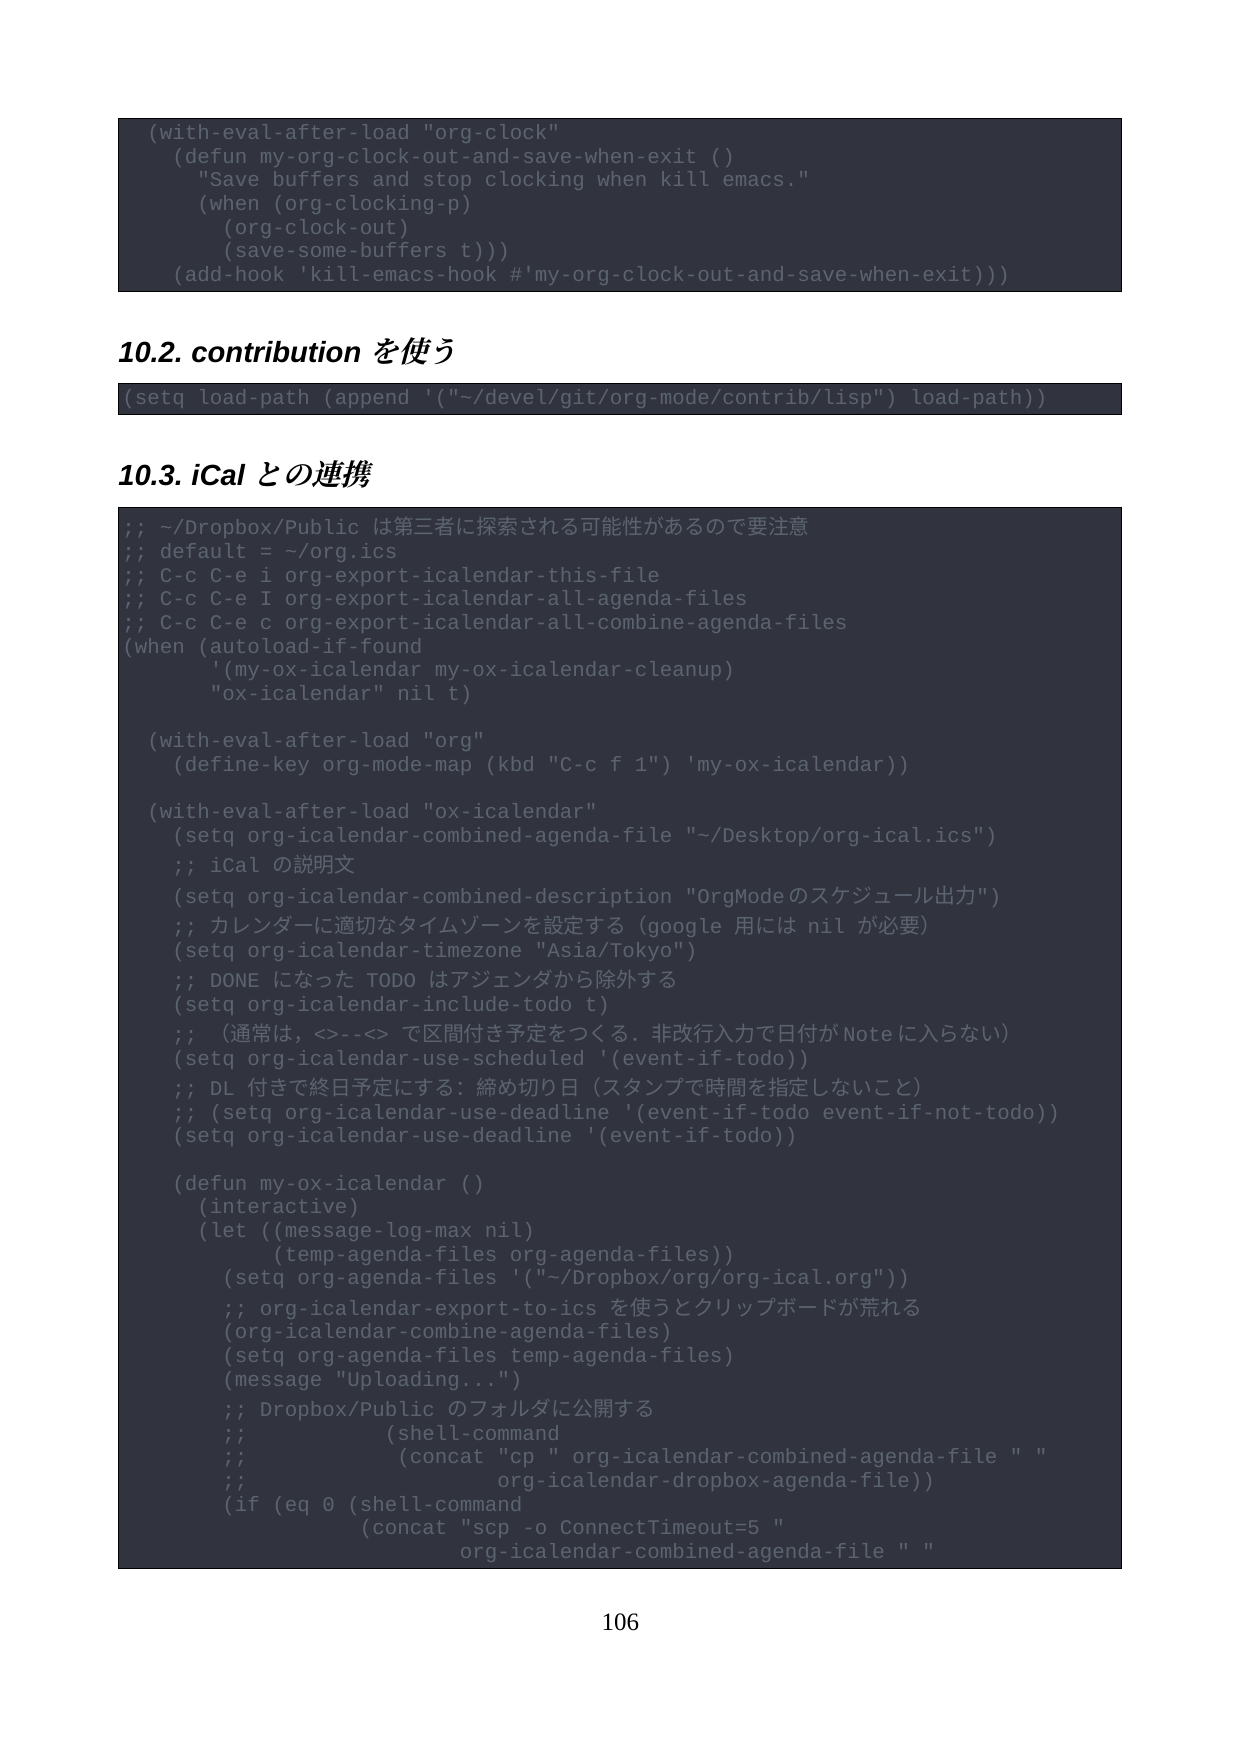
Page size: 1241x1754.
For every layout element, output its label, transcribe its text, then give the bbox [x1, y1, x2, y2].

text (org-clock-out) [119, 213, 1121, 236]
text (define-key org-mode-map (kbd "C-c f 1") 'my-ox-icalendar)) [119, 750, 1121, 773]
text (setq org-icalendar-use-deadline '(event-if-todo)) [119, 1122, 1121, 1145]
text (with-eval-after-load "ox-icalendar" [119, 797, 1121, 821]
text ;; (concat "cp " org-icalendar-combined-agenda-file " " [119, 1442, 1121, 1466]
text ;; DL 付きで終日予定にする：締め切り日（スタンプで時間を指定しないこと） [119, 1067, 1121, 1098]
text (setq org-icalendar-combined-agenda-file "~/Desktop/org-ical.ics") [119, 821, 1121, 844]
text (with-eval-after-load "org" [119, 726, 1121, 750]
text ;; （通常は，<>--<> で区間付き予定をつくる．非改行入力で日付がNoteに入らない） [119, 1013, 1121, 1044]
text ;; default = ~/org.ics [119, 537, 1121, 561]
text '(my-ox-icalendar my-ox-icalendar-cleanup) [119, 655, 1121, 679]
text ;; カレンダーに適切なタイムゾーンを設定する（google 用には nil が必要） [119, 905, 1121, 936]
text (concat "scp -o ConnectTimeout=5 " [119, 1513, 1121, 1537]
text (setq load-path (append '("~/devel/git/org-mode/contrib/lisp") load-path)) [119, 384, 1121, 414]
text ;; C-c C-e c org-export-icalendar-all-combine-agenda-files [119, 608, 1121, 632]
text (let ((message-log-max nil) [119, 1216, 1121, 1240]
text ;; org-icalendar-export-to-ics を使うとクリップボードが荒れる [119, 1287, 1121, 1317]
text (setq org-agenda-files temp-agenda-files) [119, 1341, 1121, 1365]
subtitle contribution を使う [118, 329, 1122, 371]
text (defun my-org-clock-out-and-save-when-exit () [119, 142, 1121, 165]
text (org-icalendar-combine-agenda-files) [119, 1317, 1121, 1341]
text (temp-agenda-files org-agenda-files)) [119, 1240, 1121, 1263]
text org-icalendar-combined-agenda-file " " [119, 1537, 1121, 1568]
text ;; (setq org-icalendar-use-deadline '(event-if-todo event-if-not-todo)) [119, 1098, 1121, 1122]
text (setq org-icalendar-include-todo t) [119, 990, 1121, 1013]
text (setq org-icalendar-timezone "Asia/Tokyo") [119, 936, 1121, 959]
text ;; (shell-command [119, 1419, 1121, 1442]
text (setq org-icalendar-combined-description "OrgModeのスケジュール出力") [119, 875, 1121, 905]
subtitle iCal との連携 [118, 452, 1122, 494]
text (when (autoload-if-found [119, 632, 1121, 655]
text ;; DONE になった TODO はアジェンダから除外する [119, 959, 1121, 990]
text ;; org-icalendar-dropbox-agenda-file)) [119, 1466, 1121, 1490]
text "Save buffers and stop clocking when kill emacs." [119, 165, 1121, 189]
text (message "Uploading...") [119, 1365, 1121, 1388]
text ;; C-c C-e i org-export-icalendar-this-file [119, 561, 1121, 584]
text ;; ~/Dropbox/Public は第三者に探索される可能性があるので要注意 [119, 508, 1121, 537]
text (add-hook 'kill-emacs-hook #'my-org-clock-out-and-save-when-exit))) [119, 260, 1121, 291]
text (with-eval-after-load "org-clock" [119, 119, 1121, 142]
text ;; Dropbox/Public のフォルダに公開する [119, 1388, 1121, 1419]
text (when (org-clocking-p) [119, 189, 1121, 213]
text ;; C-c C-e I org-export-icalendar-all-agenda-files [119, 584, 1121, 608]
text (setq org-icalendar-use-scheduled '(event-if-todo)) [119, 1044, 1121, 1067]
text ;; iCal の説明文 [119, 844, 1121, 875]
text (if (eq 0 (shell-command [119, 1490, 1121, 1513]
text (defun my-ox-icalendar () [119, 1169, 1121, 1192]
text "ox-icalendar" nil t) [119, 679, 1121, 703]
text (save-some-buffers t))) [119, 236, 1121, 260]
text (interactive) [119, 1192, 1121, 1216]
text (setq org-agenda-files '("~/Dropbox/org/org-ical.org")) [119, 1263, 1121, 1287]
